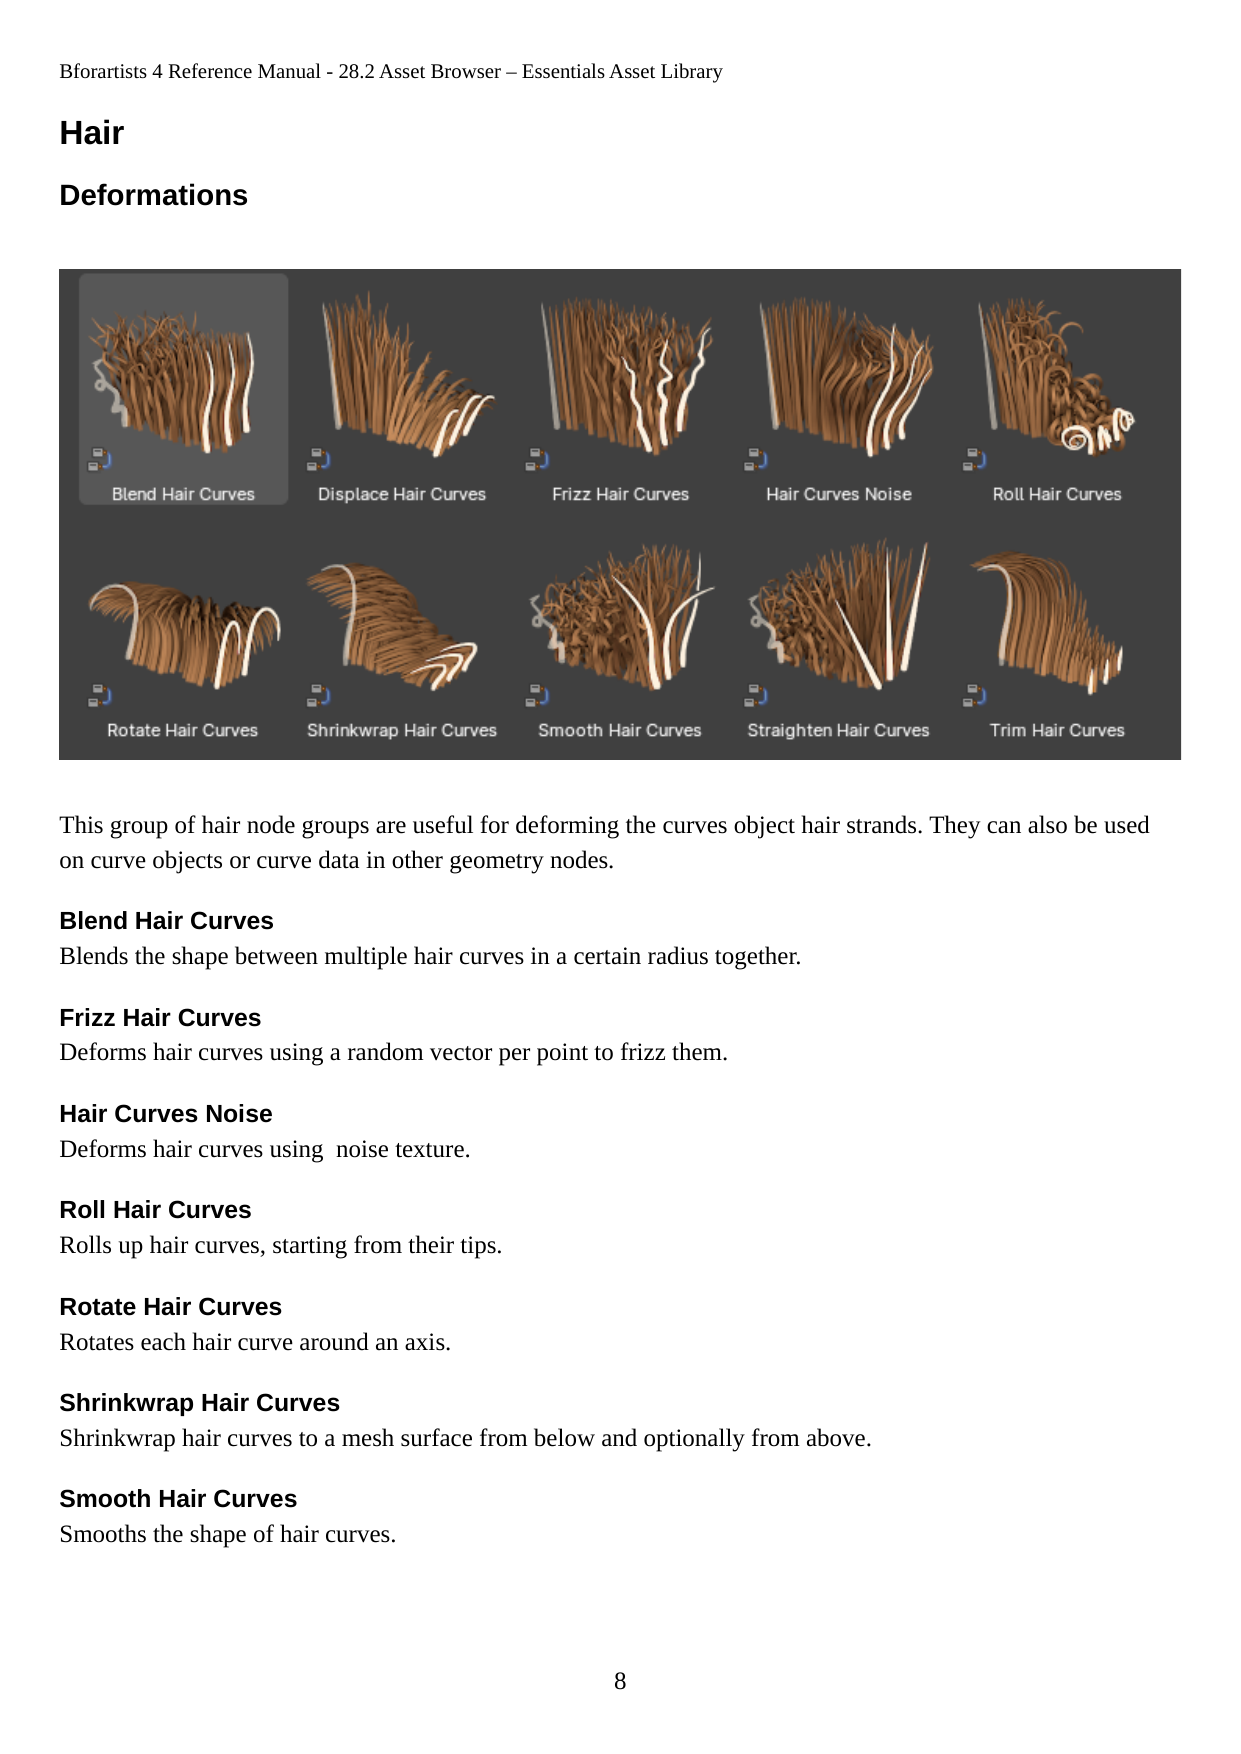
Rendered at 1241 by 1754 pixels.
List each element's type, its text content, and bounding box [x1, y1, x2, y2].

text [59, 224, 1181, 269]
text This group of hair node groups are useful for deforming the curves object hair strands. They can also be used on curve objects or curve data in other geometry nodes. [59, 760, 1181, 873]
text Smooths the shape of hair curves. [59, 1519, 1181, 1548]
text Deforms hair curves using a random vector per point to frizz them. [59, 1037, 1181, 1066]
subtitle Rotate Hair Curves [59, 1292, 1181, 1320]
text Rolls up hair curves, starting from their tips. [59, 1230, 1181, 1259]
subtitle Hair [59, 113, 1181, 151]
text Deforms hair curves using noise texture. [59, 1134, 1181, 1163]
subtitle Shrinkwrap Hair Curves [59, 1388, 1181, 1417]
text Rotates each hair curve around an axis. [59, 1327, 1181, 1355]
subtitle Hair Curves Noise [59, 1099, 1181, 1128]
subtitle Smooth Hair Curves [59, 1484, 1181, 1513]
subtitle Roll Hair Curves [59, 1195, 1181, 1224]
text Blends the shape between multiple hair curves in a certain radius together. [59, 941, 1181, 970]
subtitle Deformations [59, 178, 1181, 212]
subtitle Frizz Hair Curves [59, 1003, 1181, 1031]
subtitle Blend Hair Curves [59, 906, 1181, 935]
text Shrinkwrap hair curves to a mesh surface from below and optionally from above. [59, 1423, 1181, 1452]
picture [59, 269, 1182, 760]
